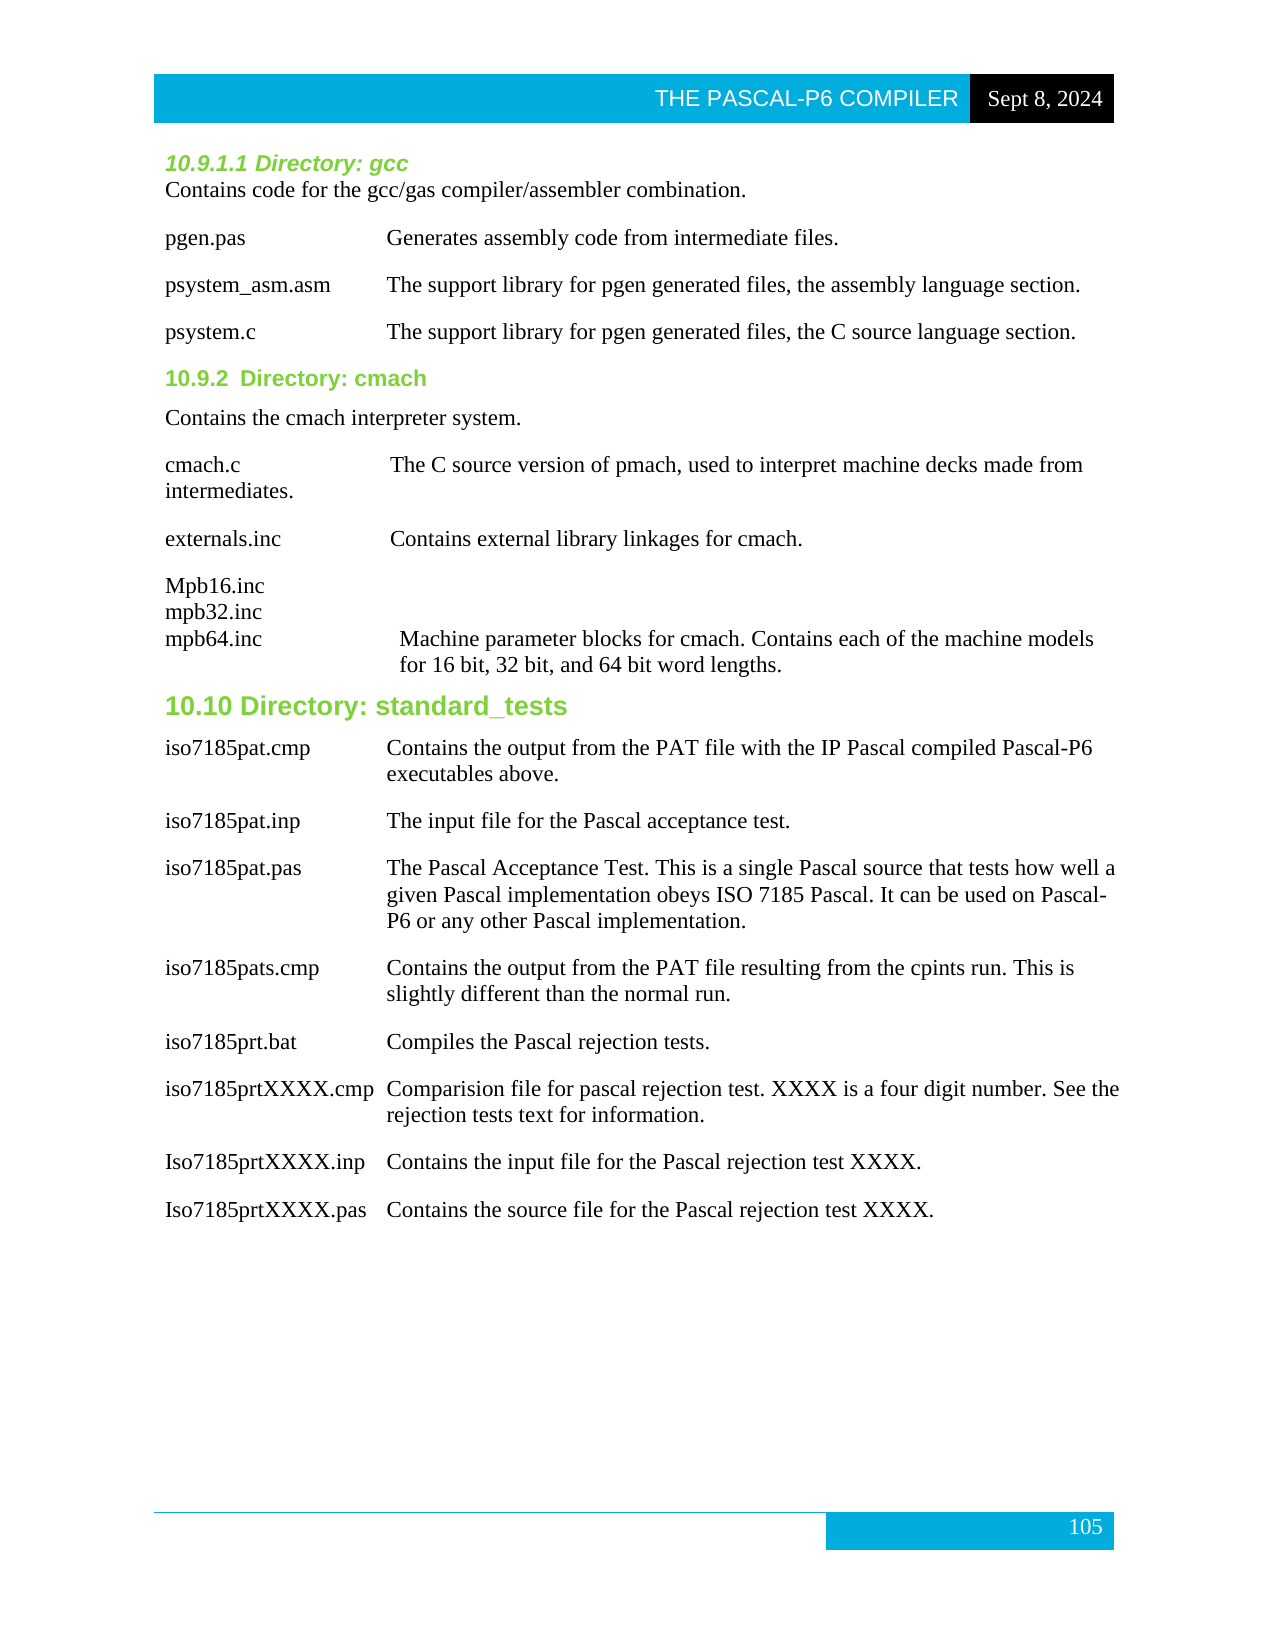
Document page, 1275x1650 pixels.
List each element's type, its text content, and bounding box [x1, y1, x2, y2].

subtitle Directory: standard_tests [165, 690, 1125, 721]
text psystem.c The support library for pgen generated files, the C source language section. [165, 318, 1125, 344]
subtitle Directory: cmach [165, 365, 1125, 391]
text mpb32.inc [165, 598, 1125, 624]
text Contains the cmach interpreter system. [165, 404, 1125, 430]
text Iso7185prtXXXX.pas Contains the source file for the Pascal rejection test XXXX. [165, 1196, 1125, 1222]
text externals.inc Contains external library linkages for cmach. [165, 525, 1125, 551]
text Iso7185prtXXXX.inp Contains the input file for the Pascal rejection test XXXX. [165, 1148, 1125, 1175]
text Contains code for the gcc/gas compiler/assembler combination. [165, 176, 1125, 203]
subtitle Directory: gcc [165, 150, 1125, 176]
text mpb64.inc Machine parameter blocks for cmach. Contains each of the machine models for 16 bit, 32 bit, and 64 bit word lengths. [165, 624, 1125, 677]
text iso7185pats.cmp Contains the output from the PAT file resulting from the cpints run. This is slightly different than the normal run. [165, 954, 1125, 1007]
text iso7185pat.inp The input file for the Pascal acceptance test. [165, 807, 1125, 833]
text iso7185prt.bat Compiles the Pascal rejection tests. [165, 1028, 1125, 1054]
text iso7185pat.cmp Contains the output from the PAT file with the IP Pascal compiled Pascal-P6 executables above. [165, 733, 1125, 786]
text cmach.c The C source version of pmach, used to interpret machine decks made from intermediates. [165, 451, 1125, 504]
text psystem_asm.asm The support library for pgen generated files, the assembly language section. [165, 271, 1125, 297]
text Mpb16.inc [165, 572, 1125, 598]
text pgen.pas Generates assembly code from intermediate files. [165, 223, 1125, 250]
text iso7185prtXXXX.cmp Comparision file for pascal rejection test. XXXX is a four digit number. See the rejection tests text for information. [165, 1075, 1125, 1128]
text iso7185pat.pas The Pascal Acceptance Test. This is a single Pascal source that tests how well a given Pascal implementation obeys ISO 7185 Pascal. It can be used on Pascal-P6 or any other Pascal implementation. [165, 854, 1125, 933]
